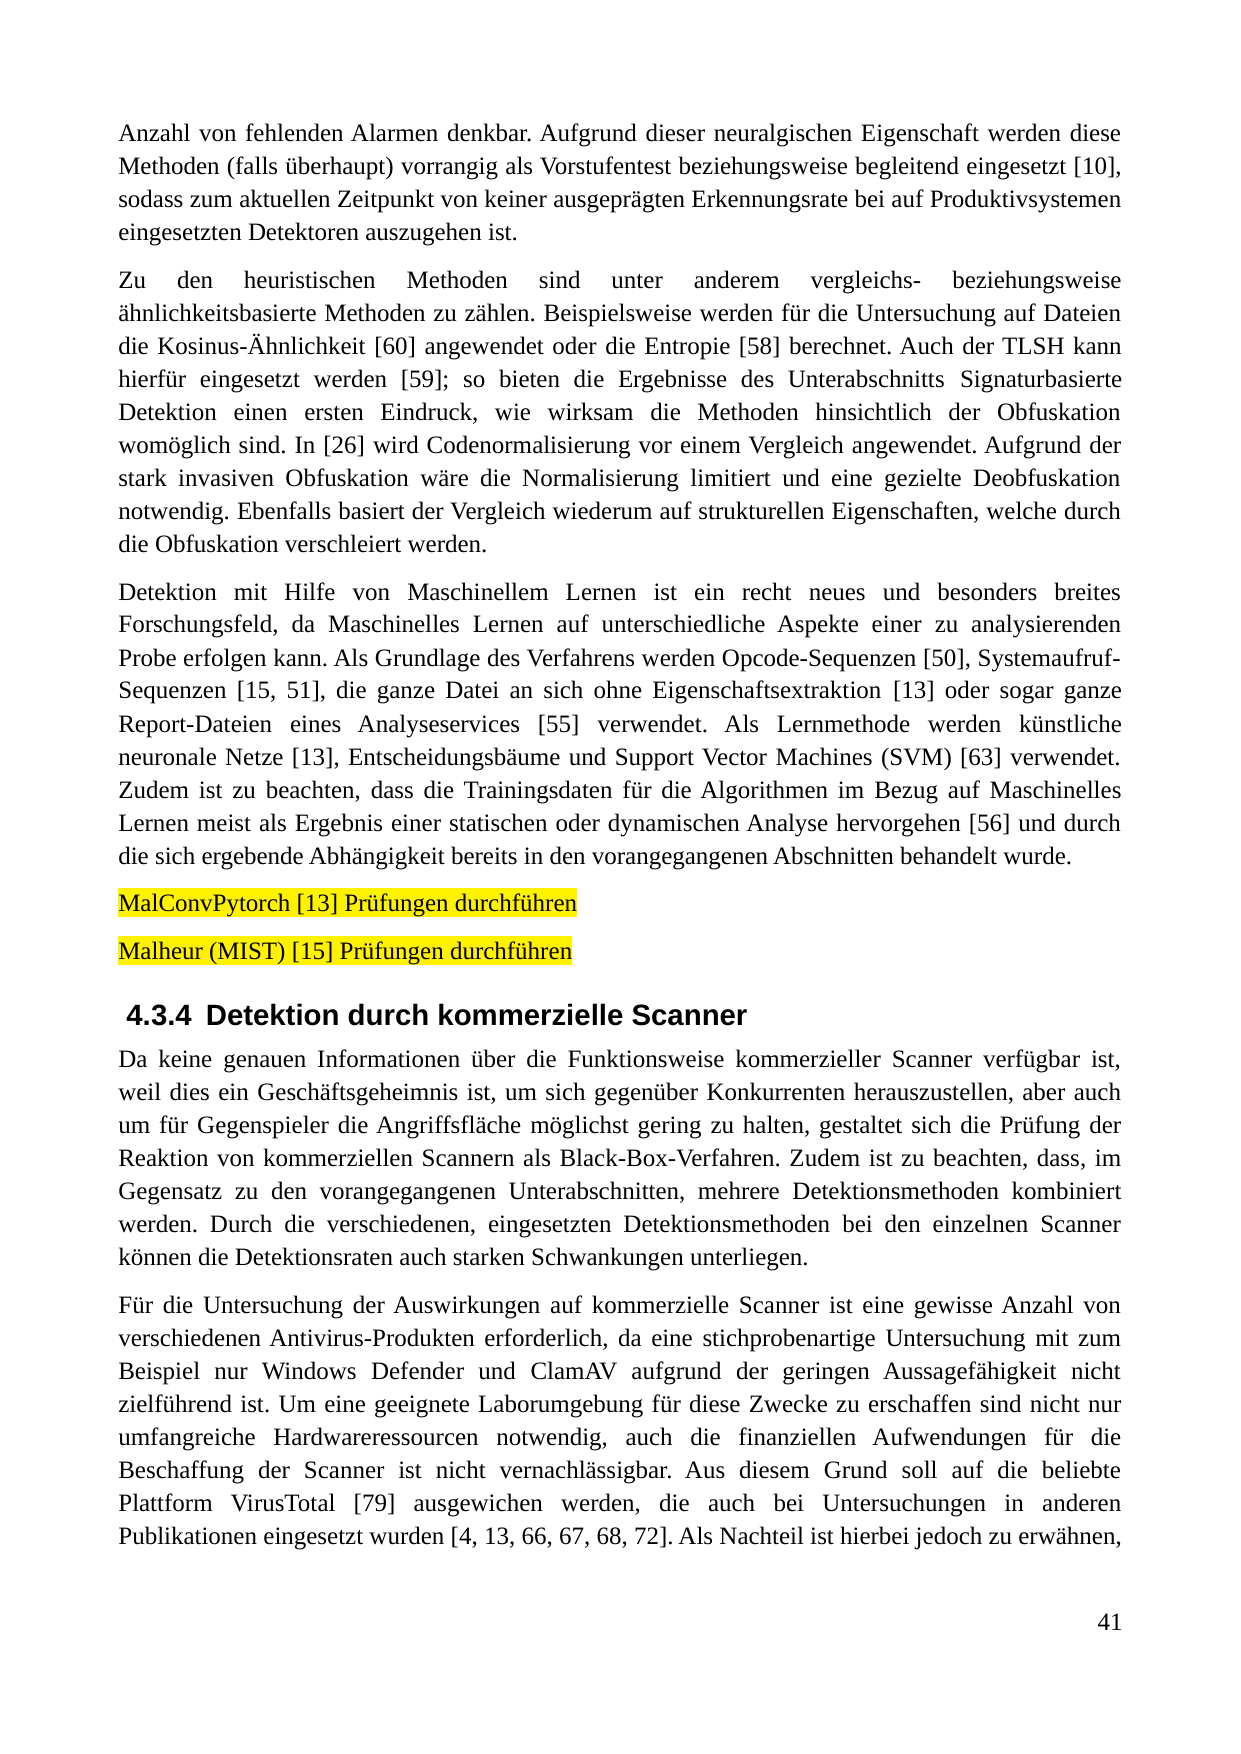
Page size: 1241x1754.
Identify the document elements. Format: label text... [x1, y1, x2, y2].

text Zu den heuristischen Methoden sind unter anderem vergleichs- beziehungsweise ähnlichkeitsbasierte Methoden zu zählen. Beispielsweise werden für die Untersuchung auf Dateien die Kosinus-Ähnlichkeit [60] angewendet oder die Entropie [58] berechnet. Auch der TLSH kann hierfür eingesetzt werden [59]; so bieten die Ergebnisse des Unterabschnitts Signaturbasierte Detektion einen ersten Eindruck, wie wirksam die Methoden hinsichtlich der Obfuskation womöglich sind. In [26] wird Codenormalisierung vor einem Vergleich angewendet. Aufgrund der stark invasiven Obfuskation wäre die Normalisierung limitiert und eine gezielte Deobfuskation notwendig. Ebenfalls basiert der Vergleich wiederum auf strukturellen Eigenschaften, welche durch die Obfuskation verschleiert werden. [118, 265, 1122, 558]
subtitle Detektion durch kommerzielle Scanner [118, 998, 1122, 1032]
text Malheur (MIST) [15] Prüfungen durchführen [118, 936, 1122, 965]
text Da keine genauen Informationen über die Funktionsweise kommerzieller Scanner verfügbar ist, weil dies ein Geschäftsgeheimnis ist, um sich gegenüber Konkurrenten herauszustellen, aber auch um für Gegenspieler die Angriffsfläche möglichst gering zu halten, gestaltet sich die Prüfung der Reaktion von kommerziellen Scannern als Black-Box-Verfahren. Zudem ist zu beachten, dass, im Gegensatz zu den vorangegangenen Unterabschnitten, mehrere Detektionsmethoden kombiniert werden. Durch die verschiedenen, eingesetzten Detektionsmethoden bei den einzelnen Scanner können die Detektionsraten auch starken Schwankungen unterliegen. [118, 1044, 1122, 1271]
text Anzahl von fehlenden Alarmen denkbar. Aufgrund dieser neuralgischen Eigenschaft werden diese Methoden (falls überhaupt) vorrangig als Vorstufentest beziehungsweise begleitend eingesetzt [10], sodass zum aktuellen Zeitpunkt von keiner ausgeprägten Erkennungsrate bei auf Produktivsystemen eingesetzten Detektoren auszugehen ist. [118, 118, 1122, 246]
text MalConvPytorch [13] Prüfungen durchführen [118, 888, 1122, 917]
text Detektion mit Hilfe von Maschinellem Lernen ist ein recht neues und besonders breites Forschungsfeld, da Maschinelles Lernen auf unterschiedliche Aspekte einer zu analysierenden Probe erfolgen kann. Als Grundlage des Verfahrens werden Opcode-Sequenzen [50], Systemaufruf-Sequenzen [15, 51], die ganze Datei an sich ohne Eigenschaftsextraktion [13] oder sogar ganze Report-Dateien eines Analyseservices [55] verwendet. Als Lernmethode werden künstliche neuronale Netze [13], Entscheidungsbäume und Support Vector Machines (SVM) [63] verwendet. Zudem ist zu beachten, dass die Trainingsdaten für die Algorithmen im Bezug auf Maschinelles Lernen meist als Ergebnis einer statischen oder dynamischen Analyse hervorgehen [56] und durch die sich ergebende Abhängigkeit bereits in den vorangegangenen Abschnitten behandelt wurde. [118, 577, 1122, 869]
text Für die Untersuchung der Auswirkungen auf kommerzielle Scanner ist eine gewisse Anzahl von verschiedenen Antivirus-Produkten erforderlich, da eine stichprobenartige Untersuchung mit zum Beispiel nur Windows Defender und ClamAV aufgrund der geringen Aussagefähigkeit nicht zielführend ist. Um eine geeignete Laborumgebung für diese Zwecke zu erschaffen sind nicht nur umfangreiche Hardwareressourcen notwendig, auch die finanziellen Aufwendungen für die Beschaffung der Scanner ist nicht vernachlässigbar. Aus diesem Grund soll auf die beliebte Plattform VirusTotal [79] ausgewichen werden, die auch bei Untersuchungen in anderen Publikationen eingesetzt wurden [4, 13, 66, 67, 68, 72]. Als Nachteil ist hierbei jedoch zu erwähnen, [118, 1290, 1122, 1550]
